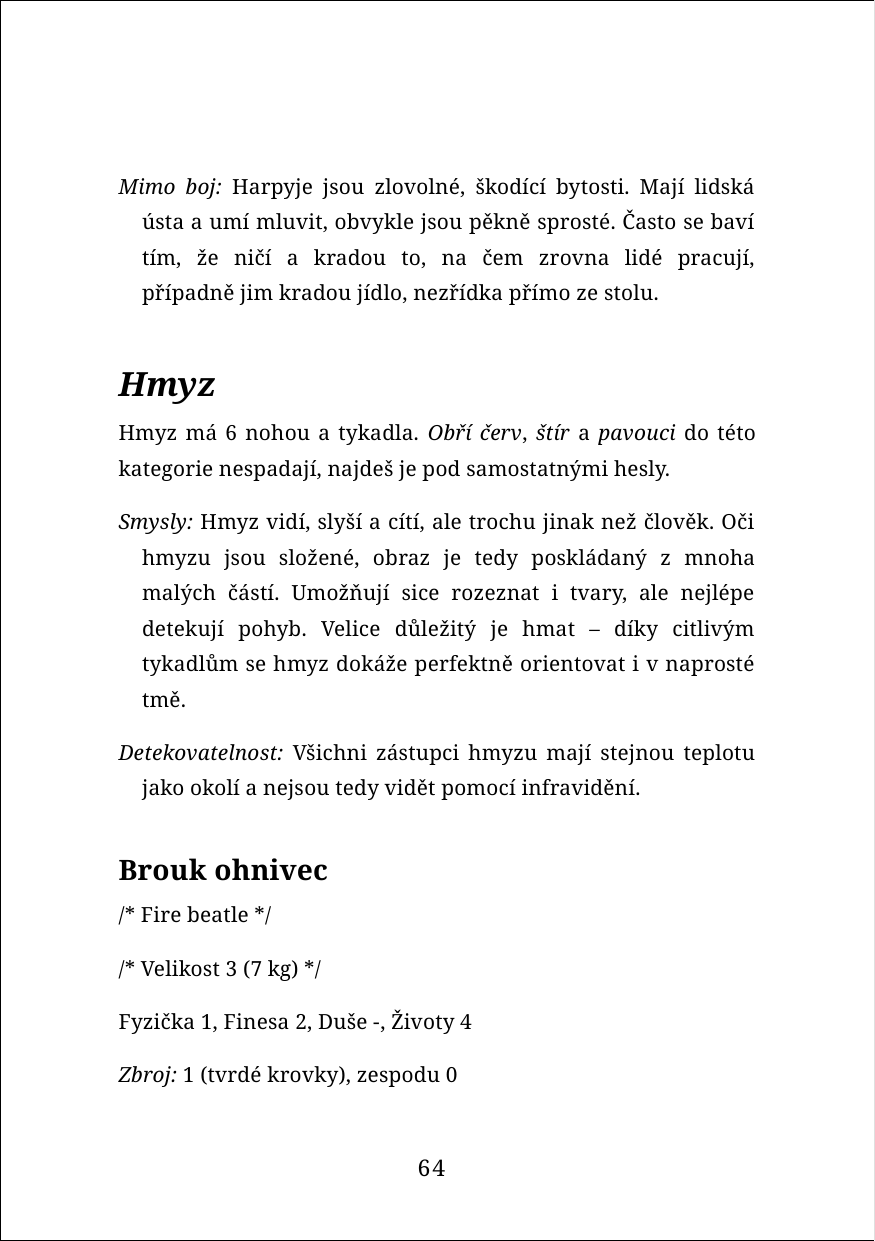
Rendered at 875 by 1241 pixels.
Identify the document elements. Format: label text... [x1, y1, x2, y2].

text Mimo boj: Harpyje jsou zlovolné, škodící bytosti. Mají lidská ústa a umí mluvit, obvykle jsou pěkně sprosté. Často se baví tím, že ničí a kradou to, na čem zrovna lidé pracují, případně jim kradou jídlo, nezřídka přímo ze stolu. [118, 172, 756, 307]
text Detekovatelnost: Všichni zástupci hmyzu mají stejnou teplotu jako okolí a nejsou tedy vidět pomocí infravidění. [118, 738, 756, 802]
text Fyzička 1, Finesa 2, Duše -, Životy 4 [118, 1007, 756, 1035]
text Zbroj: 1 (tvrdé krovky), zespodu 0 [118, 1060, 756, 1088]
text Smysly: Hmyz vidí, slyší a cítí, ale trochu jinak než člověk. Oči hmyzu jsou složené, obraz je tedy poskládaný z mnoha malých částí. Umožňují sice rozeznat i tvary, ale nejlépe detekují pohyb. Velice důležitý je hmat – díky citlivým tykadlům se hmyz dokáže perfektně orientovat i v naprosté tmě. [118, 507, 756, 713]
text Hmyz má 6 nohou a tykadla. Obří červ, štír a pavouci do této kategorie nespadají, najdeš je pod samostatnými hesly. [118, 418, 756, 482]
text /* Velikost 3 (7 kg) */ [118, 954, 756, 982]
text /* Fire beatle */ [118, 900, 756, 929]
subtitle Brouk ohnivec [118, 850, 756, 889]
subtitle Hmyz [118, 361, 756, 407]
